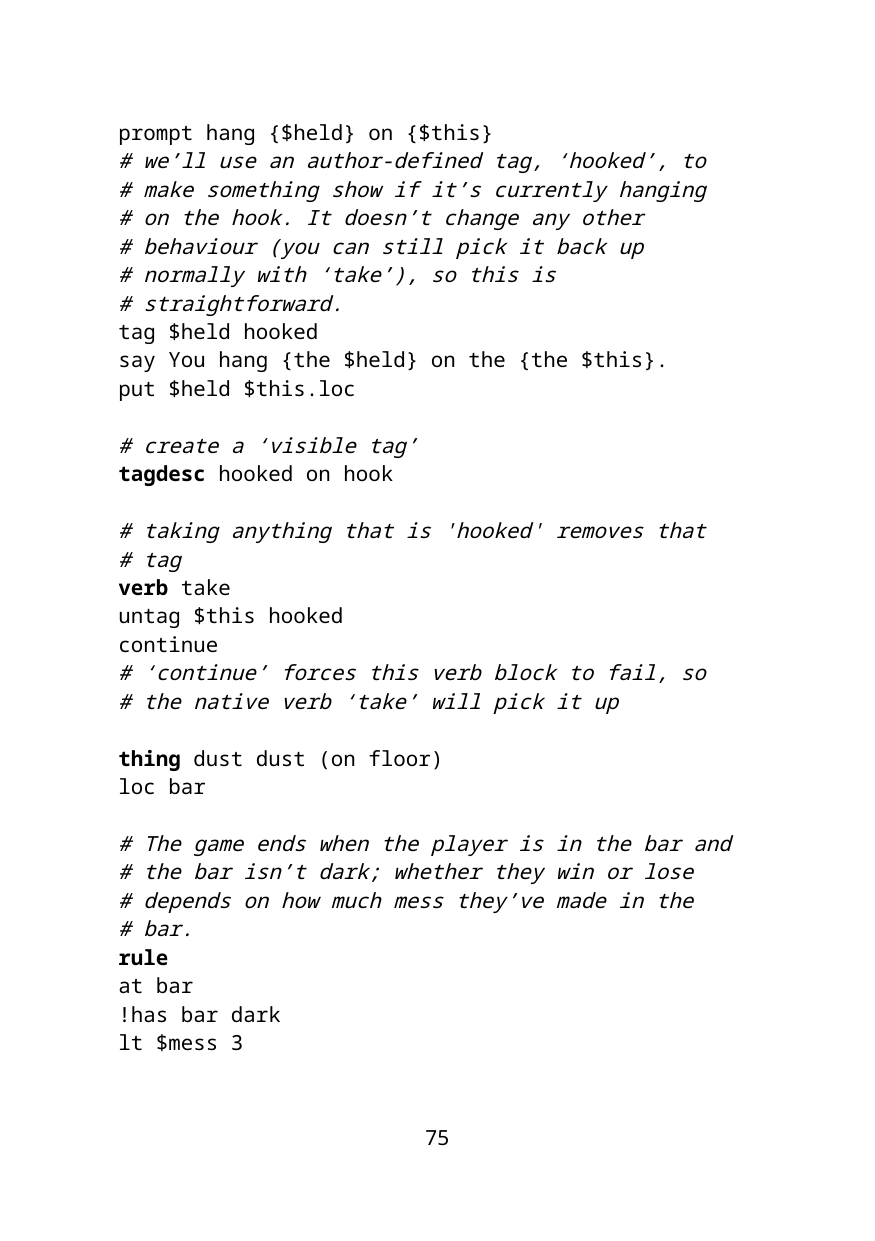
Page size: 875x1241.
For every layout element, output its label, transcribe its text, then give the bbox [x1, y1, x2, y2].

text # The game ends when the player is in the bar and [118, 829, 756, 857]
text loc bar [118, 772, 756, 801]
text # normally with ‘take’), so this is [118, 260, 756, 289]
text # ‘continue’ forces this verb block to fail, so [118, 658, 756, 687]
text lt $mess 3 [118, 1028, 756, 1057]
text # straightforward. [118, 289, 756, 317]
text tagdesc hooked on hook [118, 459, 756, 488]
text # the native verb ‘take’ will pick it up [118, 687, 756, 715]
text thing dust dust (on floor) [118, 744, 756, 772]
text verb take [118, 573, 756, 602]
text # make something show if it’s currently hanging [118, 175, 756, 203]
text say You hang {the $held} on the {the $this}. [118, 346, 756, 374]
text # tag [118, 545, 756, 573]
text # we’ll use an author-defined tag, ‘hooked’, to [118, 147, 756, 175]
text # behaviour (you can still pick it back up [118, 232, 756, 260]
text # depends on how much mess they’ve made in the [118, 886, 756, 914]
text untag $this hooked [118, 602, 756, 630]
text tag $held hooked [118, 317, 756, 346]
text # on the hook. It doesn’t change any other [118, 203, 756, 232]
text # taking anything that is 'hooked' removes that [118, 516, 756, 545]
text !has bar dark [118, 1000, 756, 1028]
text at bar [118, 971, 756, 1000]
text # bar. [118, 914, 756, 943]
text put $held $this.loc [118, 374, 756, 402]
text rule [118, 943, 756, 971]
text prompt hang {$held} on {$this} [118, 118, 756, 147]
text continue [118, 630, 756, 658]
text # create a ‘visible tag’ [118, 431, 756, 459]
text # the bar isn’t dark; whether they win or lose [118, 857, 756, 886]
